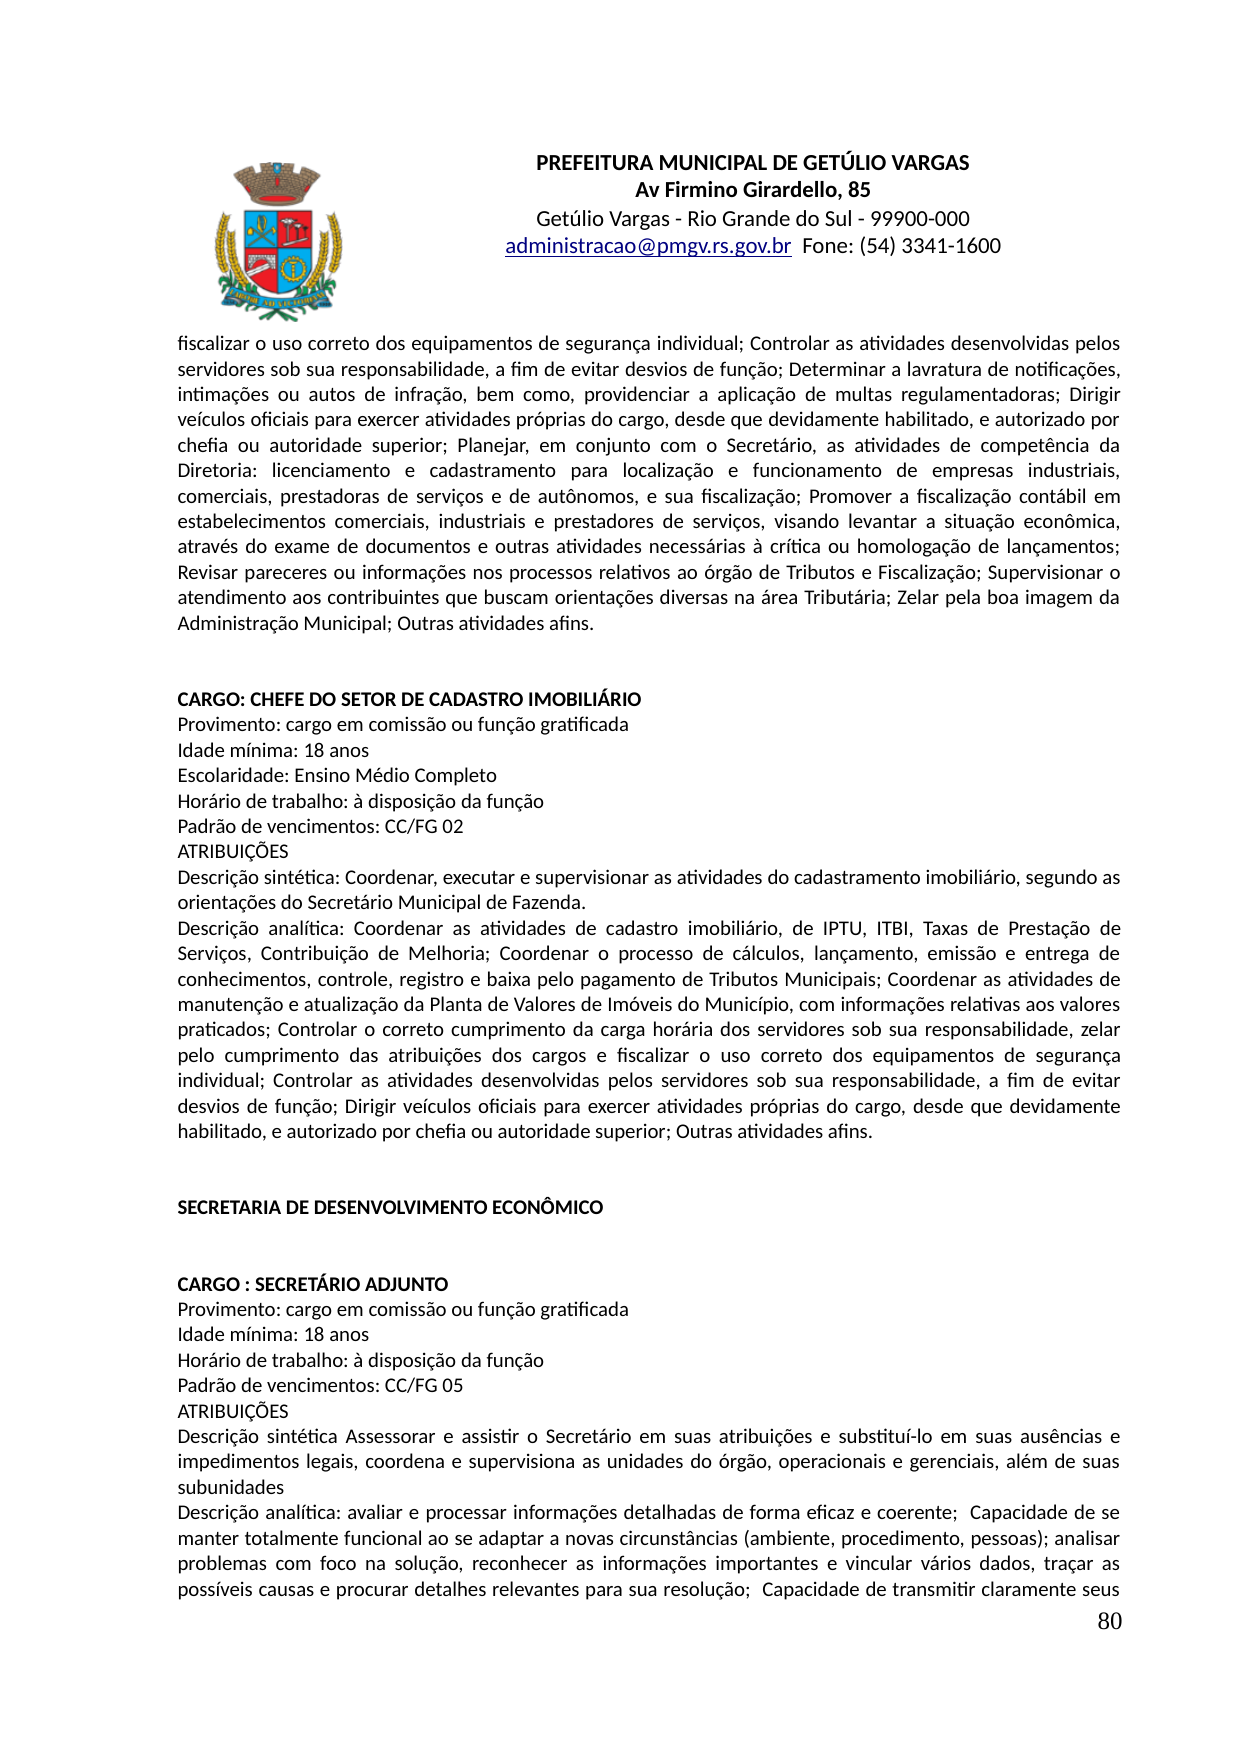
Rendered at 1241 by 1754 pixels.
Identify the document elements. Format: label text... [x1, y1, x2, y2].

text CARGO: CHEFE DO SETOR DE CADASTRO IMOBILIÁRIO [177, 686, 1122, 712]
text CARGO : SECRETÁRIO ADJUNTO [177, 1271, 1122, 1296]
text Idade mínima: 18 anos [177, 1322, 1122, 1347]
text Idade mínima: 18 anos [177, 737, 1122, 762]
text Padrão de vencimentos: CC/FG 05 [177, 1372, 1122, 1398]
text Padrão de vencimentos: CC/FG 02 [177, 813, 1122, 839]
text ATRIBUIÇÕES [177, 839, 1122, 864]
text Horário de trabalho: à disposição da função [177, 1347, 1122, 1372]
text Provimento: cargo em comissão ou função gratificada [177, 712, 1122, 737]
text Escolaridade: Ensino Médio Completo [177, 762, 1122, 788]
text Provimento: cargo em comissão ou função gratificada [177, 1296, 1122, 1322]
text Descrição sintética Assessorar e assistir o Secretário em suas atribuições e substituí-lo em suas ausências e impedimentos legais, coordena e supervisiona as unidades do órgão, operacionais e gerenciais, além de suas subunidades [177, 1423, 1122, 1499]
text ATRIBUIÇÕES [177, 1398, 1122, 1423]
text Descrição analítica: Coordenar as atividades de cadastro imobiliário, de IPTU, ITBI, Taxas de Prestação de Serviços, Contribuição de Melhoria; Coordenar o processo de cálculos, lançamento, emissão e entrega de conhecimentos, controle, registro e baixa pelo pagamento de Tributos Municipais; Coordenar as atividades de manutenção e atualização da Planta de Valores de Imóveis do Município, com informações relativas aos valores praticados; Controlar o correto cumprimento da carga horária dos servidores sob sua responsabilidade, zelar pelo cumprimento das atribuições dos cargos e fiscalizar o uso correto dos equipamentos de segurança individual; Controlar as atividades desenvolvidas pelos servidores sob sua responsabilidade, a fim de evitar desvios de função; Dirigir veículos oficiais para exercer atividades próprias do cargo, desde que devidamente habilitado, e autorizado por chefia ou autoridade superior; Outras atividades afins. [177, 915, 1122, 1144]
text Horário de trabalho: à disposição da função [177, 788, 1122, 813]
text fiscalizar o uso correto dos equipamentos de segurança individual; Controlar as atividades desenvolvidas pelos servidores sob sua responsabilidade, a fim de evitar desvios de função; Determinar a lavratura de notificações, intimações ou autos de infração, bem como, providenciar a aplicação de multas regulamentadoras; Dirigir veículos oficiais para exercer atividades próprias do cargo, desde que devidamente habilitado, e autorizado por chefia ou autoridade superior; Planejar, em conjunto com o Secretário, as atividades de competência da Diretoria: licenciamento e cadastramento para localização e funcionamento de empresas industriais, comerciais, prestadoras de serviços e de autônomos, e sua fiscalização; Promover a fiscalização contábil em estabelecimentos comerciais, industriais e prestadores de serviços, visando levantar a situação econômica, através do exame de documentos e outras atividades necessárias à crítica ou homologação de lançamentos; Revisar pareceres ou informações nos processos relativos ao órgão de Tributos e Fiscalização; Supervisionar o atendimento aos contribuintes que buscam orientações diversas na área Tributária; Zelar pela boa imagem da Administração Municipal; Outras atividades afins. [177, 330, 1122, 635]
text Descrição analítica: avaliar e processar informações detalhadas de forma eficaz e coerente; Capacidade de se manter totalmente funcional ao se adaptar a novas circunstâncias (ambiente, procedimento, pessoas); analisar problemas com foco na solução, reconhecer as informações importantes e vincular vários dados, traçar as possíveis causas e procurar detalhes relevantes para sua resolução; Capacidade de transmitir claramente seus [177, 1499, 1122, 1601]
text SECRETARIA DE DESENVOLVIMENTO ECONÔMICO [177, 1194, 1122, 1220]
text Descrição sintética: Coordenar, executar e supervisionar as atividades do cadastramento imobiliário, segundo as orientações do Secretário Municipal de Fazenda. [177, 864, 1122, 915]
